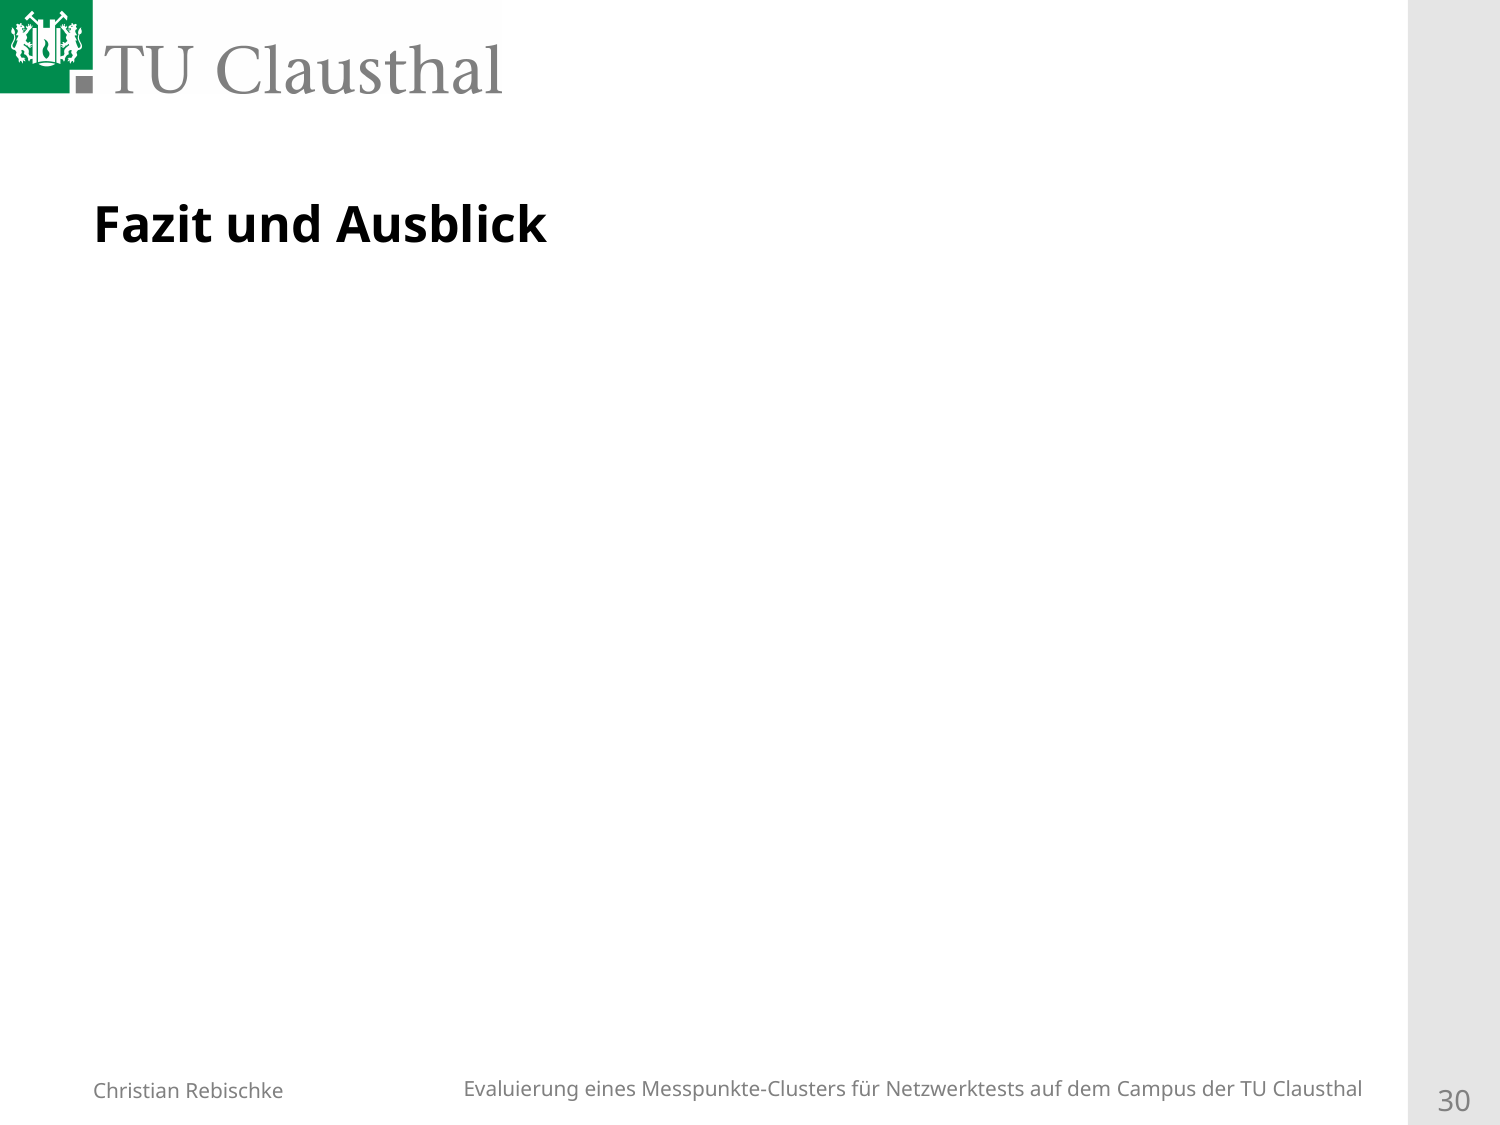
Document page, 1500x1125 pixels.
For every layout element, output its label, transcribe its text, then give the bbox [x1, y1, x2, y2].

title Fazit und Ausblick [79, 184, 1375, 279]
picture [0, 0, 502, 94]
